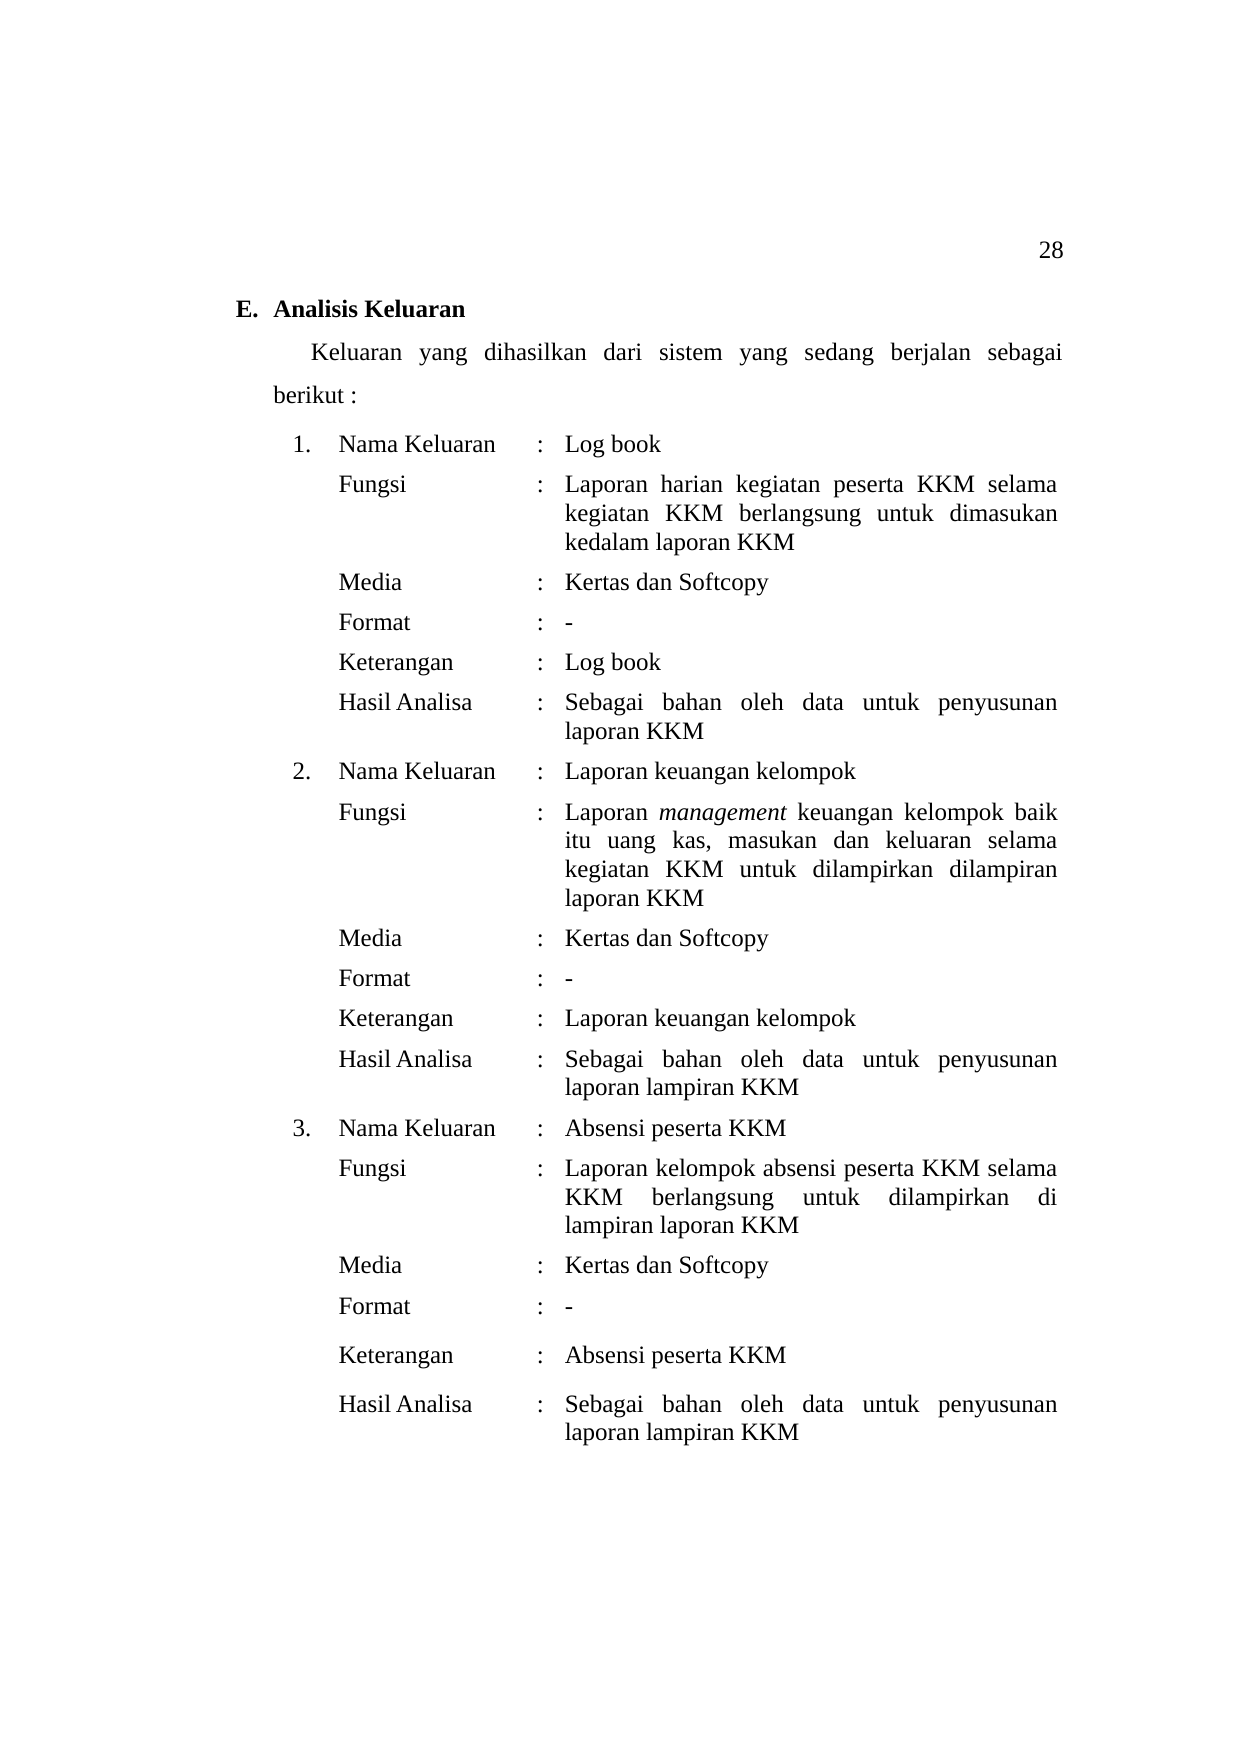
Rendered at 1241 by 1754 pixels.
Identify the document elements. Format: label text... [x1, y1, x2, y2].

table_cell [286, 998, 332, 1038]
table_cell Keterangan [333, 641, 531, 682]
table_cell : [531, 463, 559, 561]
table_cell 3. [286, 1107, 332, 1147]
table_cell Keterangan [333, 1334, 531, 1383]
table_cell Kertas dan Softcopy [559, 561, 1063, 601]
table_cell [286, 1245, 332, 1285]
table_cell [286, 682, 332, 751]
table_cell - [559, 601, 1063, 641]
table_cell 2. [286, 751, 332, 791]
table_header Nama Keluaran [333, 423, 531, 463]
table_cell Sebagai bahan oleh data untuk penyusunan laporan lampiran KKM [559, 1383, 1063, 1452]
table_cell : [531, 1147, 559, 1245]
table_cell [286, 1334, 332, 1383]
table_cell : [531, 1245, 559, 1285]
table_cell Hasil Analisa [333, 1038, 531, 1107]
table_cell Absensi peserta KKM [559, 1334, 1063, 1383]
table_cell Sebagai bahan oleh data untuk penyusunan laporan lampiran KKM [559, 1038, 1063, 1107]
table_cell Sebagai bahan oleh data untuk penyusunan laporan KKM [559, 682, 1063, 751]
table_cell [286, 958, 332, 998]
table_cell : [531, 561, 559, 601]
table_cell : [531, 1107, 559, 1147]
table_cell Kertas dan Softcopy [559, 917, 1063, 957]
table_header : [531, 423, 559, 463]
table_cell [286, 641, 332, 682]
table_cell : [531, 1285, 559, 1334]
table_cell : [531, 682, 559, 751]
table_cell - [559, 958, 1063, 998]
table_cell - [559, 1285, 1063, 1334]
table_cell [286, 463, 332, 561]
table_cell : [531, 751, 559, 791]
table_cell [286, 1285, 332, 1334]
table_cell Hasil Analisa [333, 682, 531, 751]
table_cell [286, 1147, 332, 1245]
table_cell Format [333, 958, 531, 998]
table_cell Laporan keuangan kelompok [559, 998, 1063, 1038]
table_cell Format [333, 601, 531, 641]
table_cell Laporan harian kegiatan peserta KKM selama kegiatan KKM berlangsung untuk dimasukan kedalam laporan KKM [559, 463, 1063, 561]
table_cell Log book [559, 641, 1063, 682]
table_cell Fungsi [333, 463, 531, 561]
table_header Log book [559, 423, 1063, 463]
table_cell [286, 791, 332, 917]
table_cell Keterangan [333, 998, 531, 1038]
table_cell Laporan kelompok absensi peserta KKM selama KKM berlangsung untuk dilampirkan di lampiran laporan KKM [559, 1147, 1063, 1245]
table_cell : [531, 958, 559, 998]
table_cell [286, 601, 332, 641]
table_cell [286, 1038, 332, 1107]
table_cell Laporan keuangan kelompok [559, 751, 1063, 791]
table_cell [286, 917, 332, 957]
table_cell Kertas dan Softcopy [559, 1245, 1063, 1285]
table_cell Absensi peserta KKM [559, 1107, 1063, 1147]
table_cell Fungsi [333, 1147, 531, 1245]
table_cell : [531, 601, 559, 641]
table_cell Nama Keluaran [333, 751, 531, 791]
list Analisis Keluaran [236, 294, 1063, 322]
table_cell : [531, 1383, 559, 1452]
table_cell : [531, 791, 559, 917]
text Keluaran yang dihasilkan dari sistem yang sedang berjalan sebagai berikut : [273, 337, 1063, 409]
table_cell Media [333, 1245, 531, 1285]
table_cell : [531, 1334, 559, 1383]
table_cell Fungsi [333, 791, 531, 917]
table_cell Laporan management keuangan kelompok baik itu uang kas, masukan dan keluaran selama kegiatan KKM untuk dilampirkan dilampiran laporan KKM [559, 791, 1063, 917]
table_cell [286, 1383, 332, 1452]
table_header 1. [286, 423, 332, 463]
table_cell : [531, 917, 559, 957]
table_cell : [531, 1038, 559, 1107]
table_cell [286, 561, 332, 601]
table_cell Hasil Analisa [333, 1383, 531, 1452]
table_cell Nama Keluaran [333, 1107, 531, 1147]
table_cell Format [333, 1285, 531, 1334]
table_cell : [531, 641, 559, 682]
table_cell Media [333, 917, 531, 957]
table_cell Media [333, 561, 531, 601]
table_cell : [531, 998, 559, 1038]
